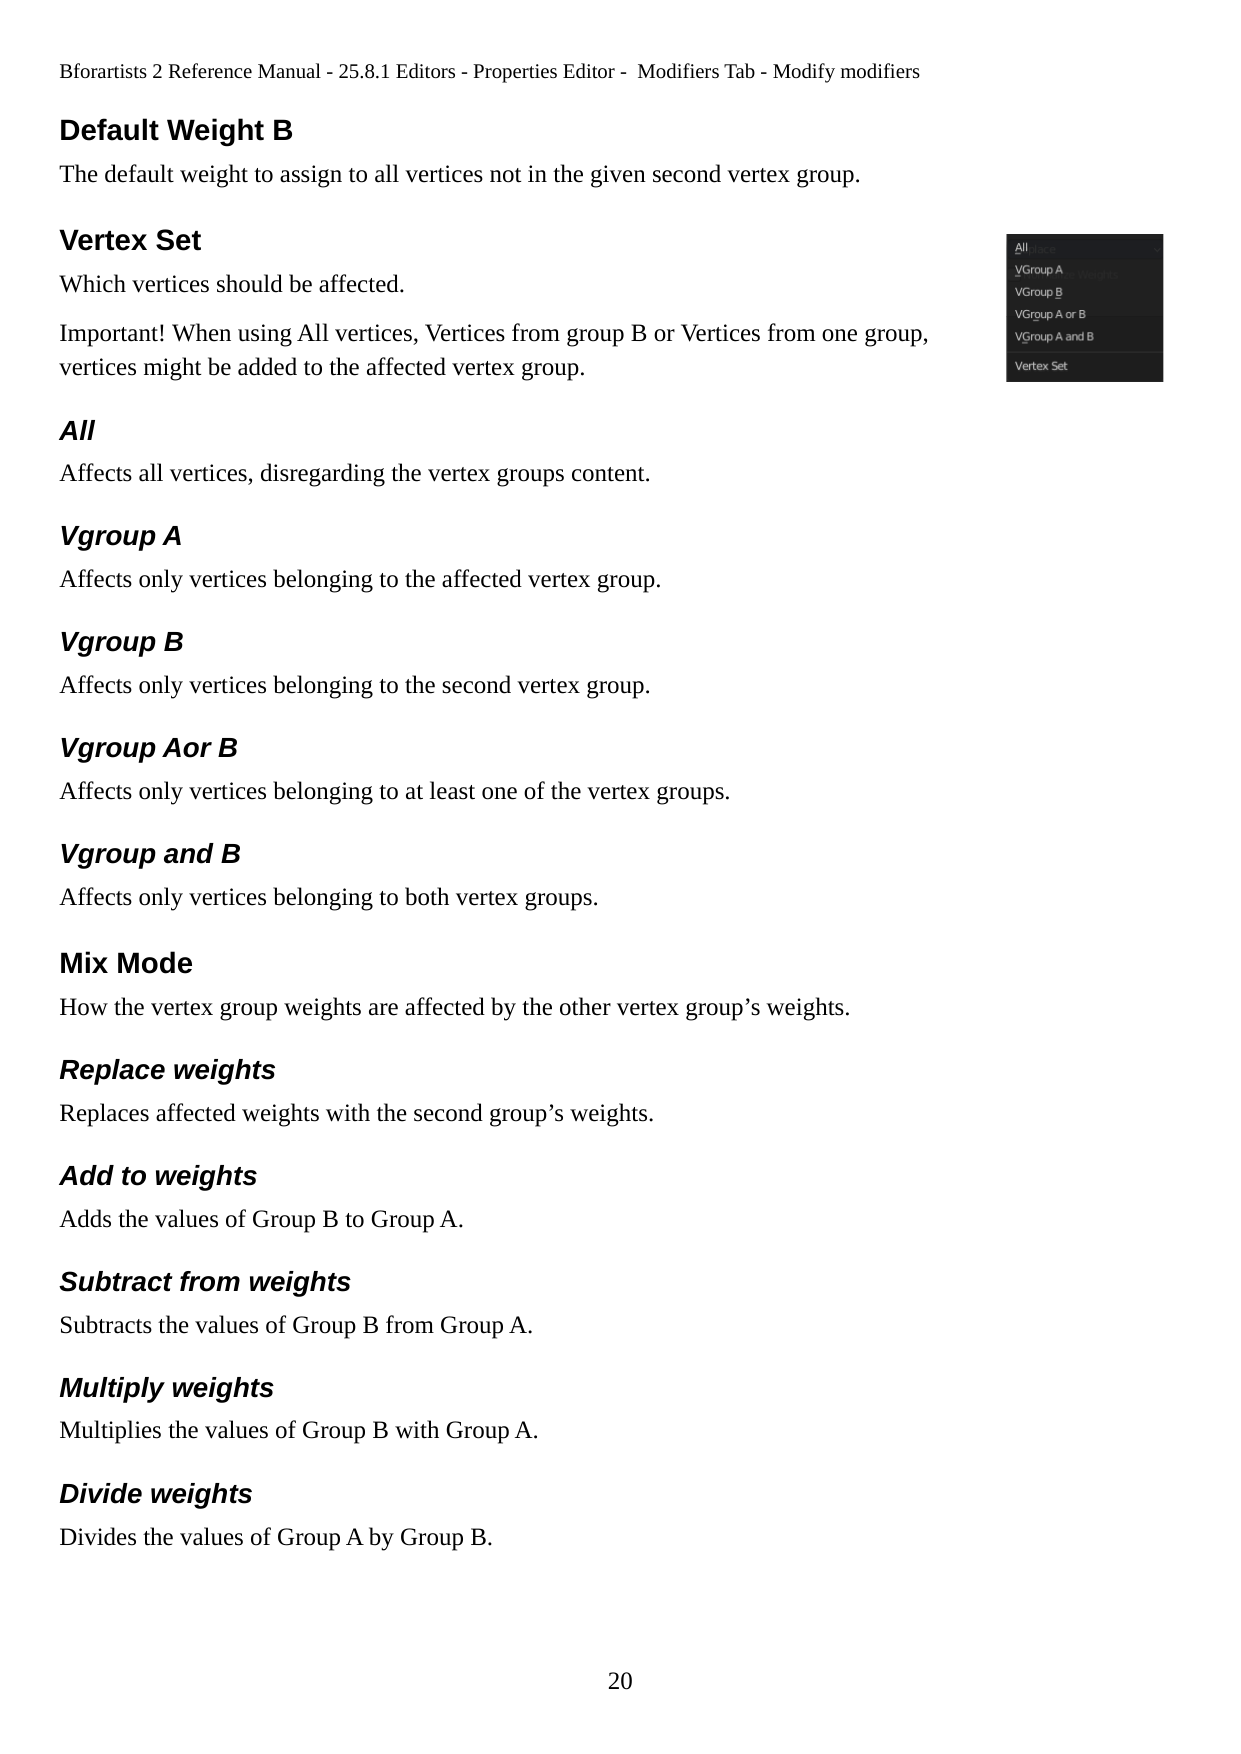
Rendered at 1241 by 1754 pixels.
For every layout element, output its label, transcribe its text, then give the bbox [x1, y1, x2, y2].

subtitle Divide weights [59, 1477, 1181, 1509]
text Affects only vertices belonging to both vertex groups. [59, 882, 1181, 911]
text Affects all vertices, disregarding the vertex groups content. [59, 458, 1181, 487]
subtitle Default Weight B [59, 113, 1181, 146]
subtitle Vgroup and B [59, 838, 1181, 869]
subtitle Vgroup Aor B [59, 732, 1181, 763]
picture [1006, 234, 1164, 382]
subtitle Add to weights [59, 1159, 1181, 1191]
text Multiplies the values of Group B with Group A. [59, 1416, 1181, 1444]
subtitle Mix Mode [59, 946, 1181, 979]
text The default weight to assign to all vertices not in the given second vertex group. [59, 159, 1181, 188]
text Affects only vertices belonging to at least one of the vertex groups. [59, 776, 1181, 805]
subtitle Multiply weights [59, 1371, 1181, 1403]
text Divides the values of Group A by Group B. [59, 1522, 1181, 1550]
text Replaces affected weights with the second group’s weights. [59, 1098, 1181, 1127]
text Which vertices should be affected. [59, 269, 1006, 297]
subtitle Vgroup A [59, 520, 1181, 552]
text Important! When using All vertices, Vertices from group B or Vertices from one group, vertices might be added to the affected vertex group. [59, 318, 1006, 381]
text How the vertex group weights are affected by the other vertex group’s weights. [59, 992, 1181, 1021]
text Affects only vertices belonging to the affected vertex group. [59, 564, 1181, 593]
text Subtracts the values of Group B from Group A. [59, 1310, 1181, 1338]
text Affects only vertices belonging to the second vertex group. [59, 670, 1181, 699]
text Adds the values of Group B to Group A. [59, 1204, 1181, 1232]
subtitle All [59, 414, 1181, 446]
subtitle Subtract from weights [59, 1265, 1181, 1297]
subtitle Replace weights [59, 1053, 1181, 1085]
subtitle Vgroup B [59, 626, 1181, 658]
subtitle Vertex Set [59, 222, 1181, 256]
